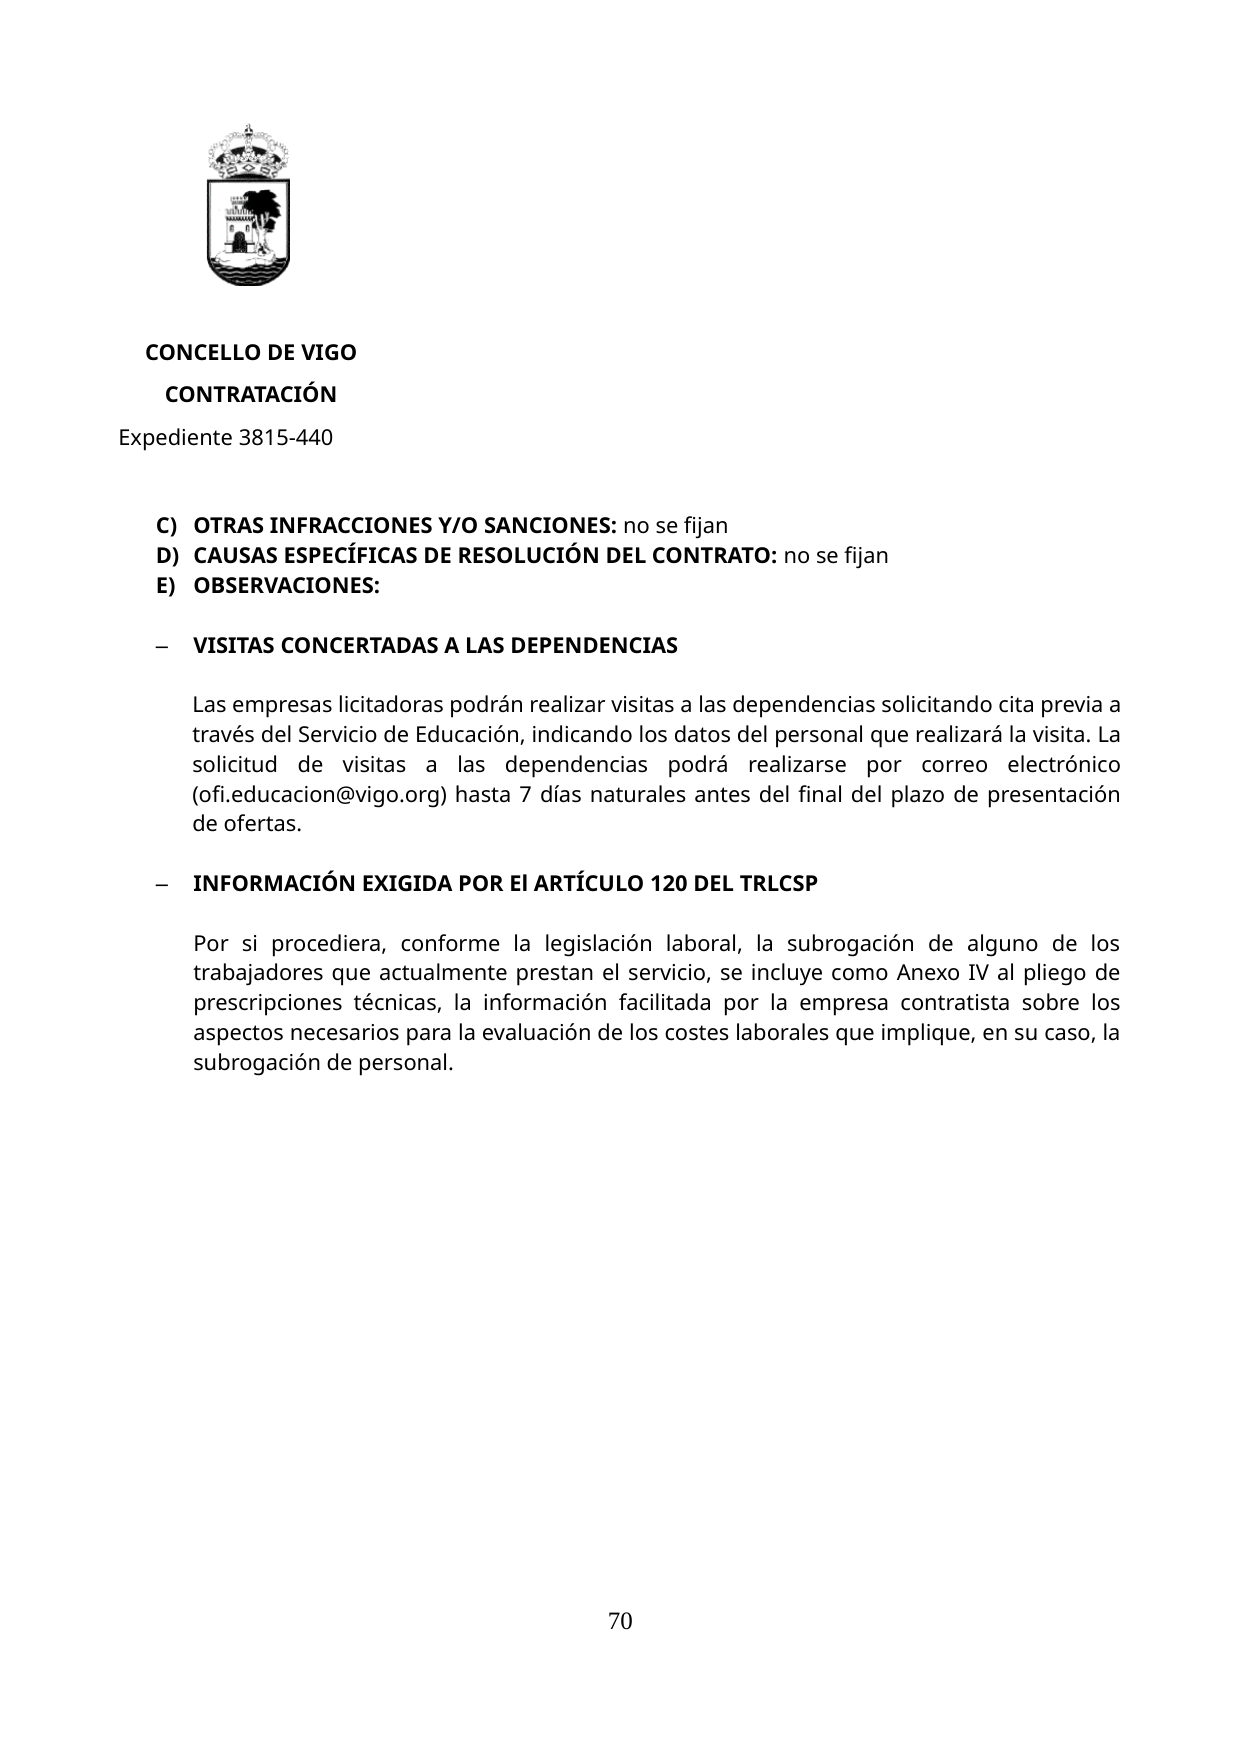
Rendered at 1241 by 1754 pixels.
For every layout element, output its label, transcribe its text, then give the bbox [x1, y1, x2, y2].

list OTRAS INFRACCIONES Y/O SANCIONES: no se fijan [156, 511, 1122, 540]
list INFORMACIÓN EXIGIDA POR El ARTÍCULO 120 DEL TRLCSP [156, 868, 1122, 898]
list CAUSAS ESPECÍFICAS DE RESOLUCIÓN DEL CONTRATO: no se fijan [156, 540, 1122, 570]
list VISITAS CONCERTADAS A LAS DEPENDENCIAS [156, 630, 1122, 659]
list Por si procediera, conforme la legislación laboral, la subrogación de alguno de los trabajadores que actualmente prestan el servicio, se incluye como Anexo IV al pliego de prescripciones técnicas, la información facilitada por la empresa contratista sobre los aspectos necesarios para la evaluación de los costes laborales que implique, en su caso, la subrogación de personal. [156, 928, 1122, 1077]
picture [206, 123, 290, 286]
text Las empresas licitadoras podrán realizar visitas a las dependencias solicitando cita previa a través del Servicio de Educación, indicando los datos del personal que realizará la visita. La solicitud de visitas a las dependencias podrá realizarse por correo electrónico (ofi.educacion@vigo.org) hasta 7 días naturales antes del final del plazo de presentación de ofertas. [192, 689, 1122, 838]
list OBSERVACIONES: [156, 570, 1122, 600]
